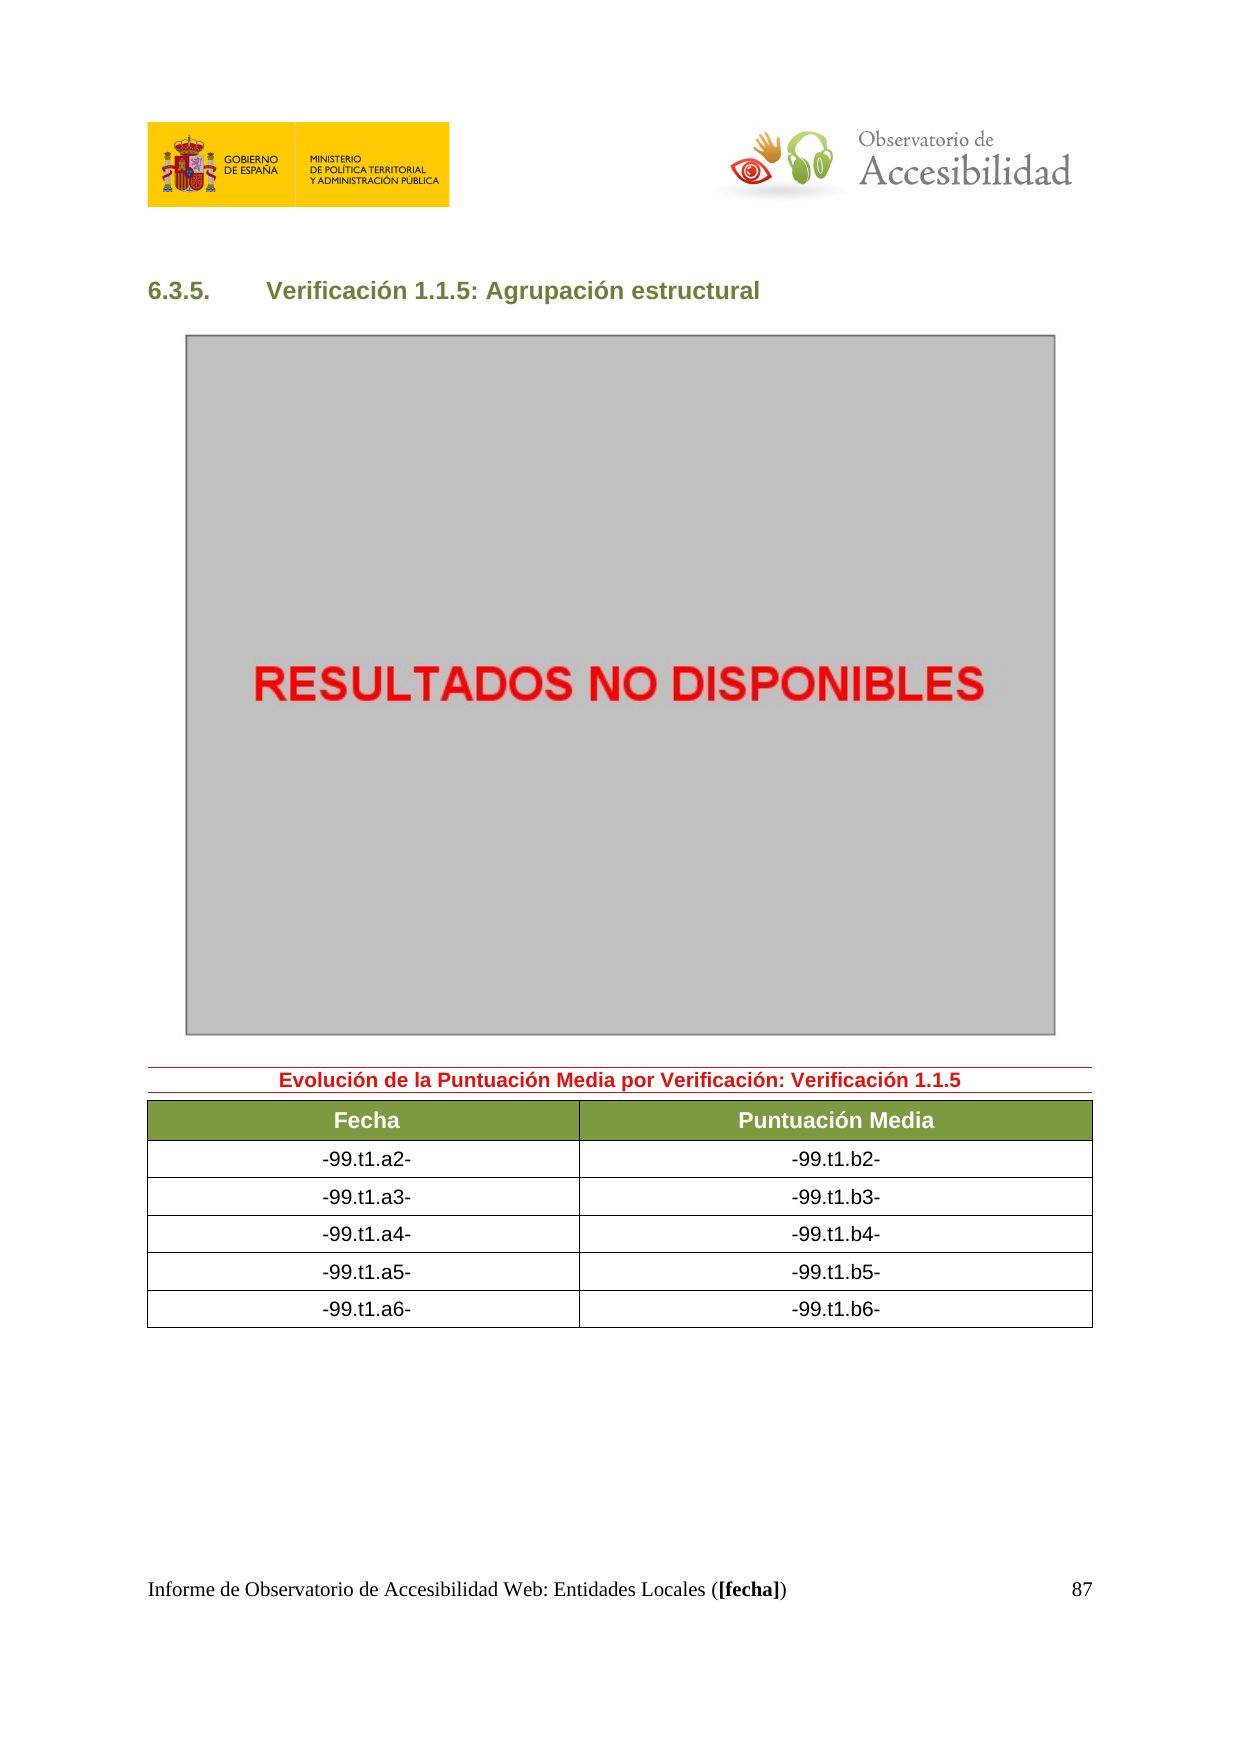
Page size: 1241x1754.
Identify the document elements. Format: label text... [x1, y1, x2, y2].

table_cell -99.t1.a3- [148, 1178, 579, 1215]
picture [147, 122, 450, 207]
list Verificación 1.1.5: Agrupación estructural [148, 276, 1092, 304]
table_cell -99.t1.a4- [148, 1216, 579, 1252]
picture [710, 122, 1086, 205]
table_cell -99.t1.b3- [580, 1178, 1092, 1215]
table_cell -99.t1.b5- [580, 1253, 1092, 1290]
table_cell -99.t1.b6- [580, 1291, 1092, 1327]
table_cell -99.t1.a2- [148, 1141, 579, 1177]
table_header Puntuación Media [580, 1101, 1092, 1140]
table_header Fecha [148, 1101, 579, 1140]
table_cell -99.t1.b2- [580, 1141, 1092, 1177]
table_cell -99.t1.b4- [580, 1216, 1092, 1252]
picture [178, 332, 1062, 1042]
text Evolución de la Puntuación Media por Verificación: Verificación 1.1.5 [148, 1068, 1092, 1092]
table_cell -99.t1.a5- [148, 1253, 579, 1290]
table_cell -99.t1.a6- [148, 1291, 579, 1327]
